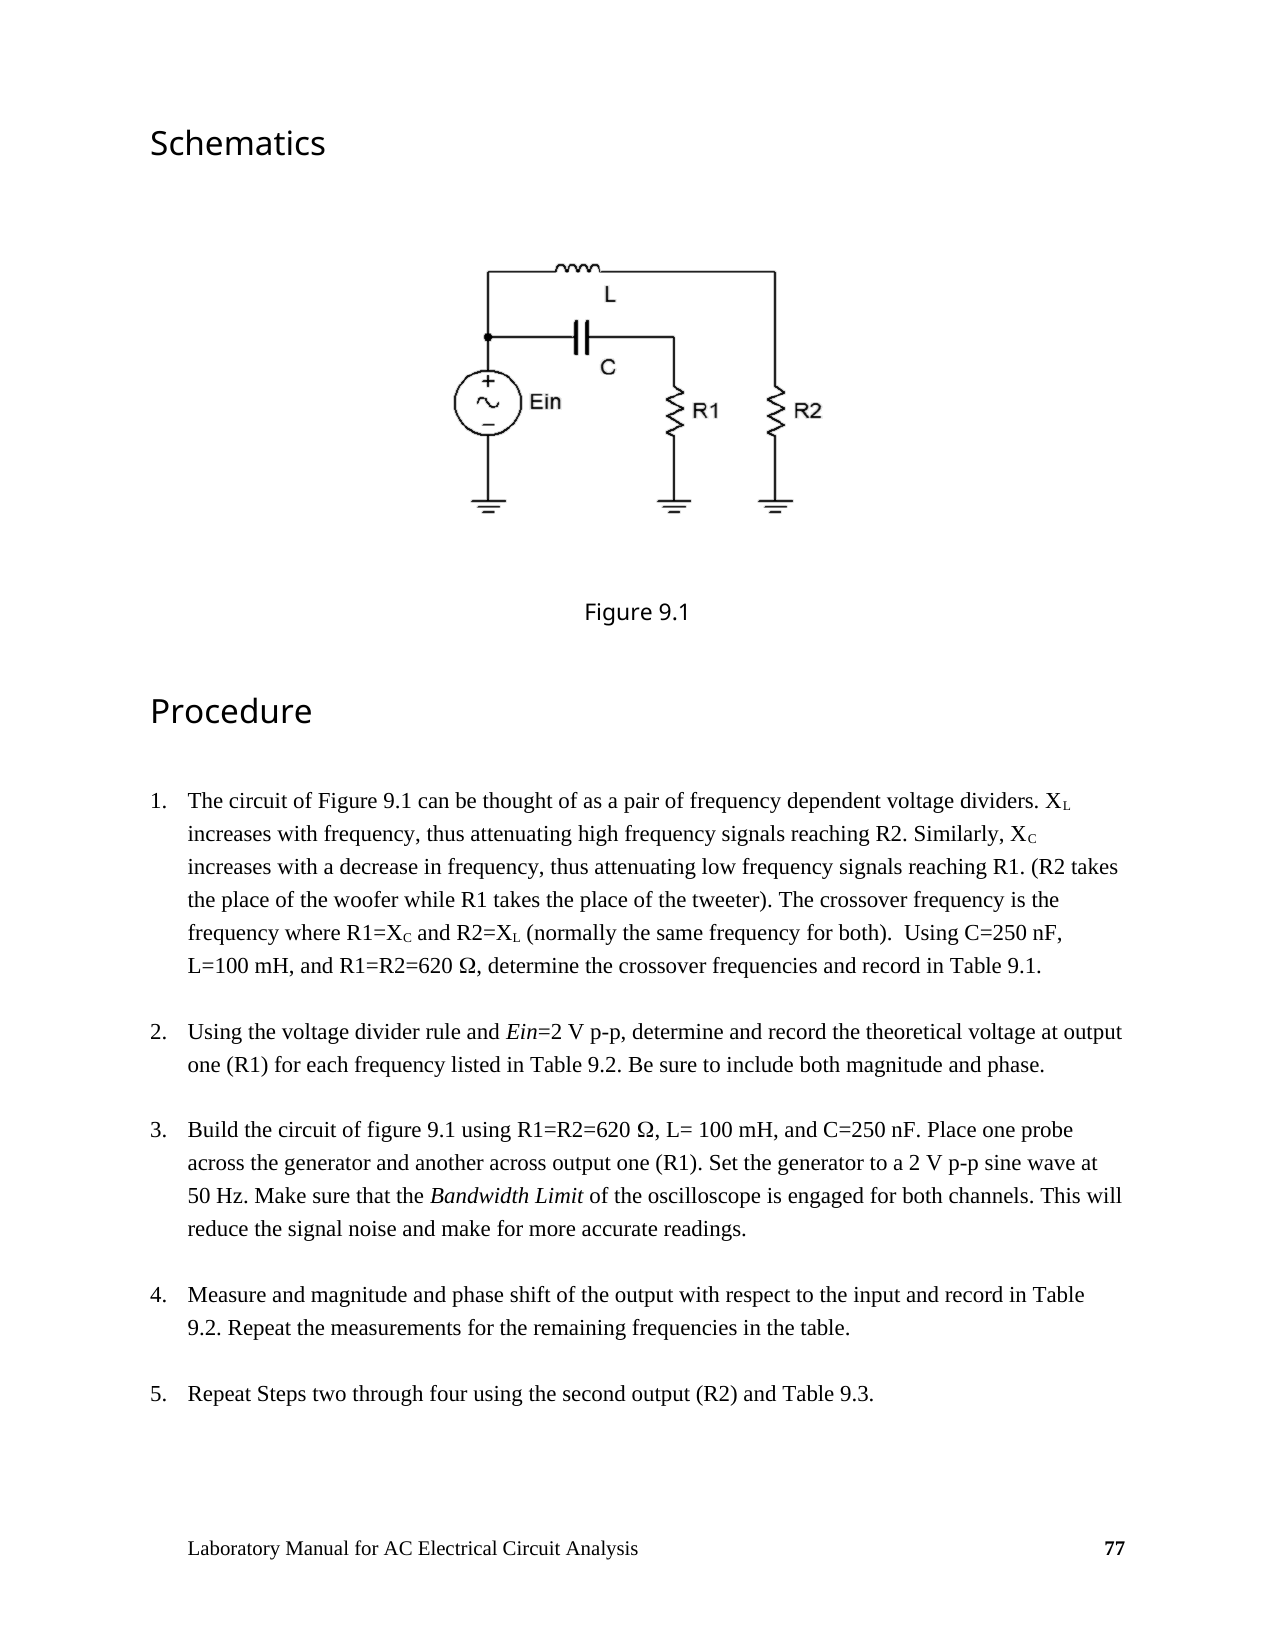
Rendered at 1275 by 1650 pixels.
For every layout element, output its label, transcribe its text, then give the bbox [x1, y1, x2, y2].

list Repeat Steps two through four using the second output (R2) and Table 9.3. [150, 1380, 1125, 1406]
list Build the circuit of figure 9.1 using R1=R2=620 , L= 100 mH, and C=250 nF. Place one probe across the generator and another across output one (R1). Set the generator to a 2 V p-p sine wave at 50 Hz. Make sure that the Bandwidth Limit of the oscilloscope is engaged for both channels. This will reduce the signal noise and make for more accurate readings. [150, 1116, 1125, 1242]
list The circuit of Figure 9.1 can be thought of as a pair of frequency dependent voltage dividers. XL increases with frequency, thus attenuating high frequency signals reaching R2. Similarly, XC increases with a decrease in frequency, thus attenuating low frequency signals reaching R1. (R2 takes the place of the woofer while R1 takes the place of the tweeter). The crossover frequency is the frequency where R1=XC and R2=XL (normally the same frequency for both). Using C=250 nF, L=100 mH, and R1=R2=620 , determine the crossover frequencies and record in Table 9.1. [150, 787, 1125, 978]
subtitle Schematics [150, 120, 1125, 165]
list Measure and magnitude and phase shift of the output with respect to the input and record in Table 9.2. Repeat the measurements for the remaining frequencies in the table. [150, 1281, 1125, 1340]
subtitle Figure 9.1 [150, 596, 1125, 627]
text Procedure [150, 688, 1125, 733]
picture [434, 231, 841, 549]
list Using the voltage divider rule and Ein=2 V p-p, determine and record the theoretical voltage at output one (R1) for each frequency listed in Table 9.2. Be sure to include both magnitude and phase. [150, 1018, 1125, 1077]
